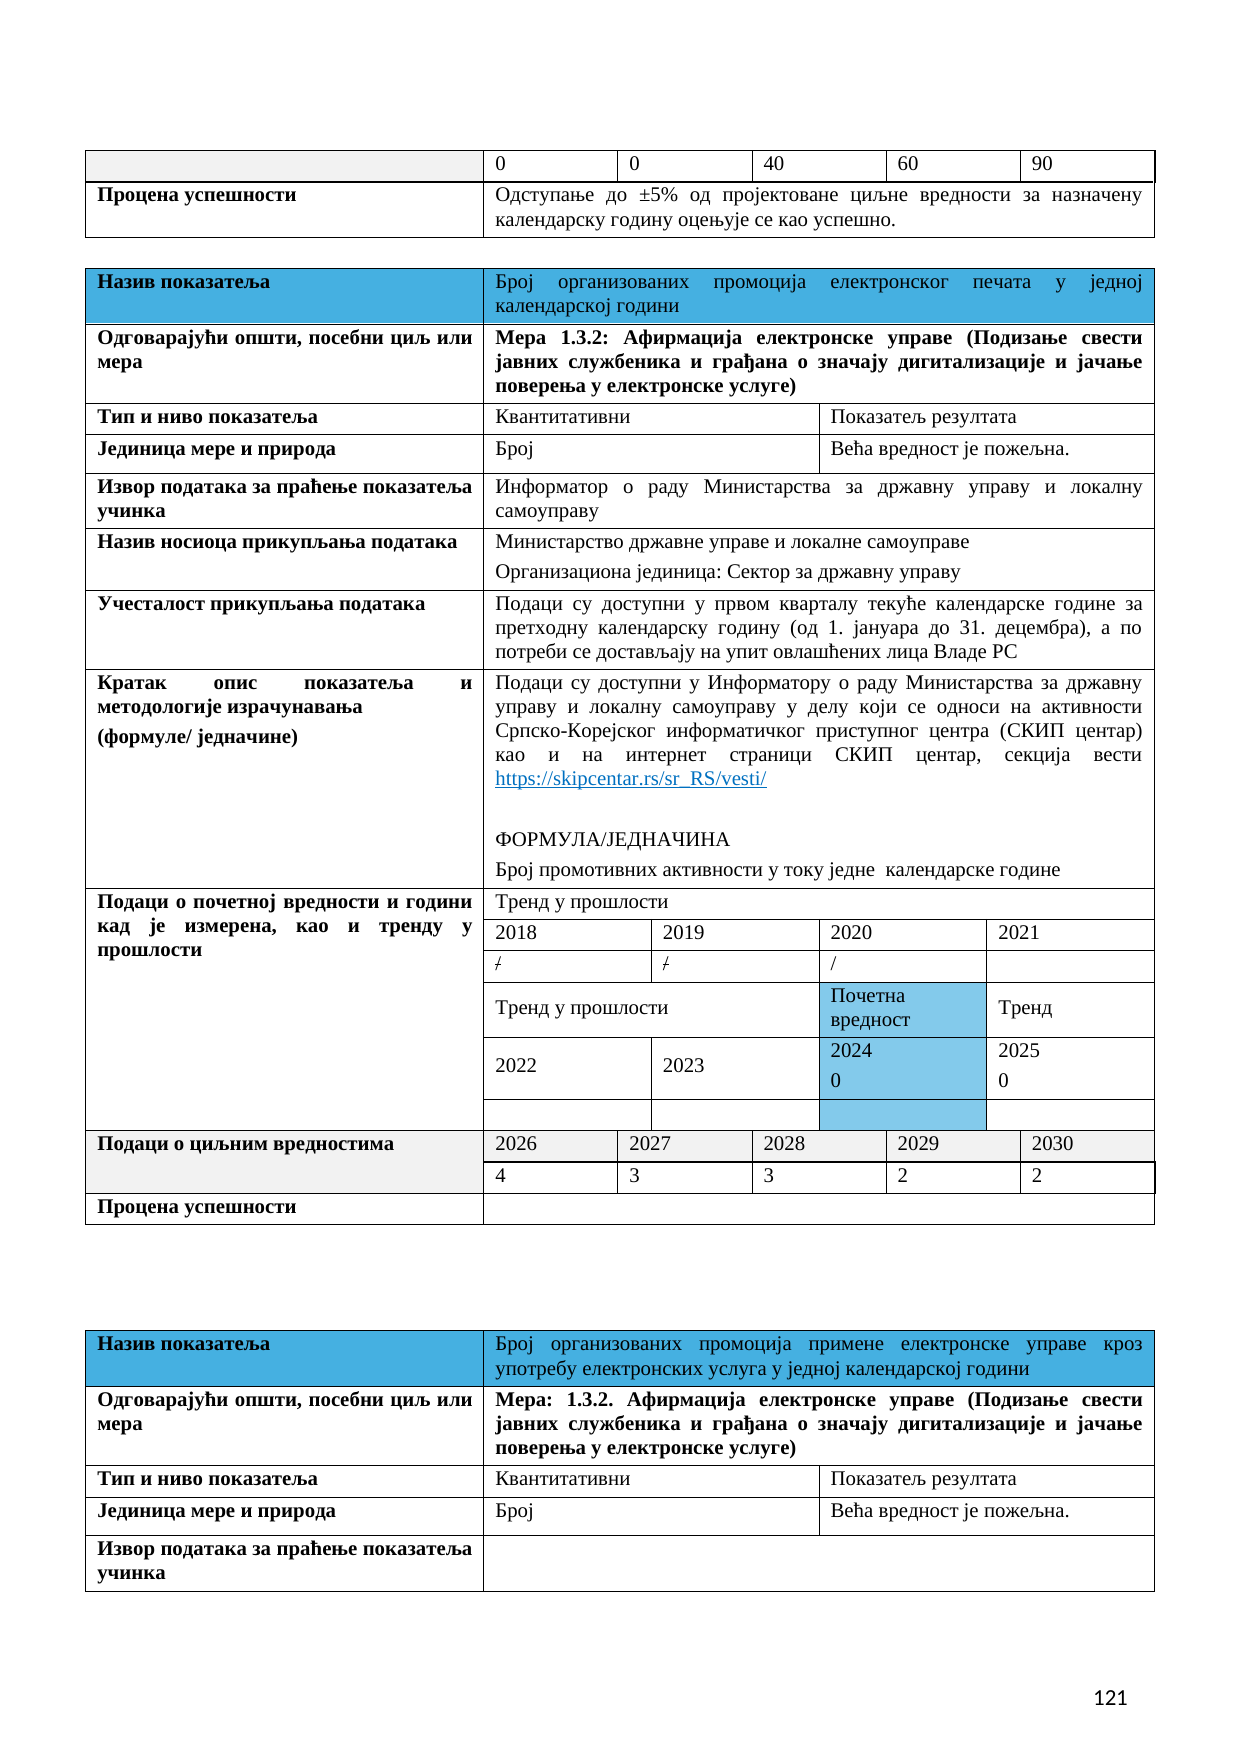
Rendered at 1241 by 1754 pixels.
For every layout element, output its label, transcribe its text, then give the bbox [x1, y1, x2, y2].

table_cell [987, 951, 1154, 982]
table_cell Јединица мере и природа [86, 435, 483, 472]
table_header Назив показатеља [86, 269, 483, 323]
table_cell Процена успешности [86, 1194, 483, 1224]
table_cell 2028 [753, 1131, 886, 1161]
table_cell Мера 1.3.2: Афирмација електронске управе (Подизање свести јавних службеника и грађана о значају дигитализације и јачање поверења у електронске услуге) [484, 325, 1154, 403]
table_cell Квантитативни [484, 1466, 819, 1497]
table_cell 0 [618, 151, 752, 181]
table_cell 2 [887, 1163, 1020, 1193]
table_cell 40 [753, 151, 886, 181]
table_cell Одговарајући општи, посебни циљ или мера [86, 1387, 483, 1465]
table_cell Тип и ниво показатеља [86, 404, 483, 434]
table_header Назив показатеља [86, 1331, 483, 1386]
table_header Број организованих промоција електронског печата у једној календарској години [484, 269, 1154, 323]
table_cell 3 [753, 1163, 886, 1193]
table_cell Већа вредност је пожељна. [820, 435, 1154, 472]
table_cell Тип и ниво показатеља [86, 1466, 483, 1497]
table_cell Назив носиоца прикупљања података [86, 529, 483, 589]
table_cell Већа вредност је пожељна. [820, 1498, 1154, 1535]
table_cell 2029 [887, 1131, 1020, 1161]
table_cell [484, 1536, 1154, 1591]
table_cell Министарство државне управе и локалне самоуправе Организациона јединица: Сектор за државну управу [484, 529, 1154, 589]
table_cell Почетна вредност [820, 983, 986, 1037]
table_cell Подаци су доступни у првом кварталу текуће календарске године за претходну календарску годину (од 1. јануара до 31. децембра), а по потреби се достављају на упит овлашћених лица Владе РС [484, 591, 1154, 669]
table_cell Показатељ резултата [820, 404, 1154, 434]
table_cell [86, 151, 483, 181]
table_cell Процена успешности [86, 183, 483, 237]
table_cell [987, 1100, 1154, 1130]
table_cell 2026 [484, 1131, 617, 1161]
table_cell / [652, 951, 819, 982]
table_cell [820, 1100, 986, 1130]
table_cell Одговарајући општи, посебни циљ или мера [86, 325, 483, 403]
table_cell 4 [484, 1163, 617, 1193]
table_header Број организованих промоција примене електронске управе кроз употребу електронских услуга у једној календарској години [484, 1331, 1154, 1386]
table_cell / [484, 951, 651, 982]
table_cell Извор података за праћење показатеља учинка [86, 474, 483, 528]
table_cell 2030 [1021, 1131, 1154, 1161]
table_cell 2020 [820, 920, 986, 950]
table_cell Тренд у прошлости [484, 983, 819, 1037]
table_cell Извор података за праћење показатеља учинка [86, 1536, 483, 1591]
table_cell Јединица мере и природа [86, 1498, 483, 1535]
table_cell Број [484, 435, 819, 472]
table_cell Подаци о почетној вредности и години кад је измерена, као и тренду у прошлости [86, 889, 483, 1130]
table_cell Одступање до ±5% од пројектоване циљне вредности за назначену календарску годину оцењује се као успешно. [484, 181, 1154, 237]
table_cell 2027 [618, 1131, 752, 1161]
table_cell 0 [484, 151, 617, 181]
table_cell 60 [887, 151, 1020, 181]
table_cell Кратак опис показатеља и методологије израчунавања (формуле/ једначине) [86, 670, 483, 888]
table_cell Број [484, 1498, 819, 1535]
table_cell Мера: 1.3.2. Афирмација електронске управе (Подизање свести јавних службеника и грађана о значају дигитализације и јачање поверења у електронске услуге) [484, 1387, 1154, 1465]
table_cell 2021 [987, 920, 1154, 950]
table_cell Квантитативни [484, 404, 819, 434]
table_cell 2022 [484, 1038, 651, 1099]
table_cell Подаци о циљним вредностима [86, 1131, 483, 1193]
table_cell Показатељ резултата [820, 1466, 1154, 1497]
table_cell Тренд [987, 983, 1154, 1037]
table_cell [652, 1100, 819, 1130]
table_cell 2019 [652, 920, 819, 950]
table_cell 2 [1021, 1163, 1154, 1193]
table_cell / [820, 951, 986, 982]
table_cell 2025 0 [987, 1038, 1154, 1099]
table_cell [484, 1194, 1154, 1224]
table_cell Информатор о раду Министарства за државну управу и локалну самоуправу [484, 474, 1154, 528]
table_cell 90 [1021, 151, 1154, 181]
table_cell 3 [618, 1163, 752, 1193]
table_cell 2018 [484, 920, 651, 950]
table_cell 2024 0 [820, 1038, 986, 1099]
table_cell Учесталост прикупљања података [86, 591, 483, 669]
table_cell 2023 [652, 1038, 819, 1099]
table_cell Тренд у прошлости [484, 889, 1154, 919]
table_cell Подаци су доступни у Информатору о раду Министарства за државну управу и локалну самоуправу у делу који се односи на активности Српско-Корејског информатичког приступног центра (СКИП центар) као и на интернет страници СКИП центар, секција вести https://skipcentar.rs/sr_RS/vesti/ ФОРМУЛА/ЈЕДНАЧИНА Број промотивних активности у току једне календарске године [484, 670, 1154, 888]
table_cell [484, 1100, 651, 1130]
